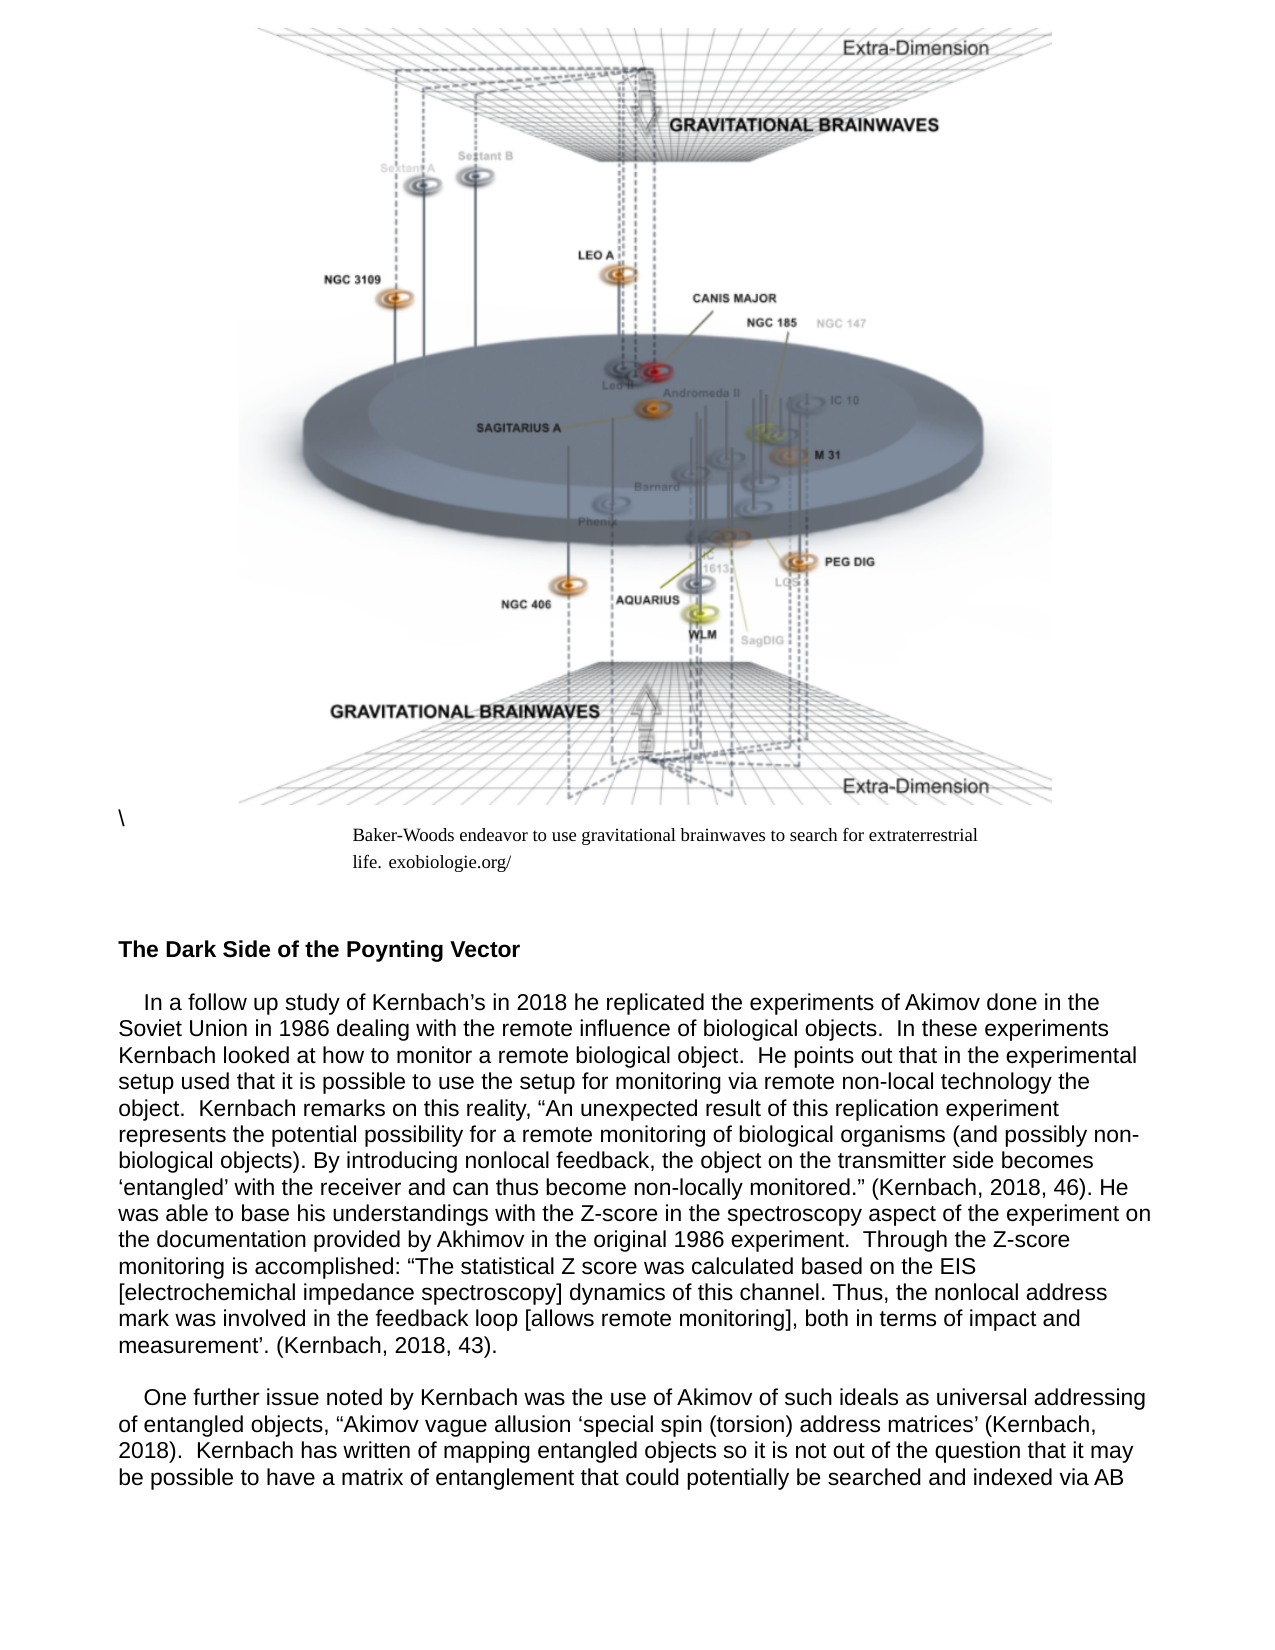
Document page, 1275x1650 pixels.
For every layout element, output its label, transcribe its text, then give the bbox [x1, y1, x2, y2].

text The Dark Side of the Poynting Vector [118, 936, 1157, 963]
text In a follow up study of Kernbach’s in 2018 he replicated the experiments of Akimov done in the Soviet Union in 1986 dealing with the remote influence of biological objects. In these experiments Kernbach looked at how to monitor a remote biological object. He points out that in the experimental setup used that it is possible to use the setup for monitoring via remote non-local technology the object. Kernbach remarks on this reality, “An unexpected result of this replication experiment represents the potential possibility for a remote monitoring of biological organisms (and possibly non-biological objects). By introducing nonlocal feedback, the object on the transmitter side becomes ‘entangled’ with the receiver and can thus become non-locally monitored.” (Kernbach, 2018, 46). He was able to base his understandings with the Z-score in the spectroscopy aspect of the experiment on the documentation provided by Akhimov in the original 1986 experiment. Through the Z-score monitoring is accomplished: “The statistical Z score was calculated based on the EIS [electrochemichal impedance spectroscopy] dynamics of this channel. Thus, the nonlocal address mark was involved in the feedback loop [allows remote monitoring], both in terms of impact and measurement’. (Kernbach, 2018, 43). [118, 989, 1157, 1358]
text One further issue noted by Kernbach was the use of Akimov of such ideals as universal addressing of entangled objects, “Akimov vague allusion ‘special spin (torsion) address matrices’ (Kernbach, 2018). Kernbach has written of mapping entangled objects so it is not out of the question that it may be possible to have a matrix of entanglement that could potentially be searched and indexed via AB [118, 1384, 1157, 1490]
text \ [118, 805, 1157, 831]
picture [238, 28, 1052, 805]
